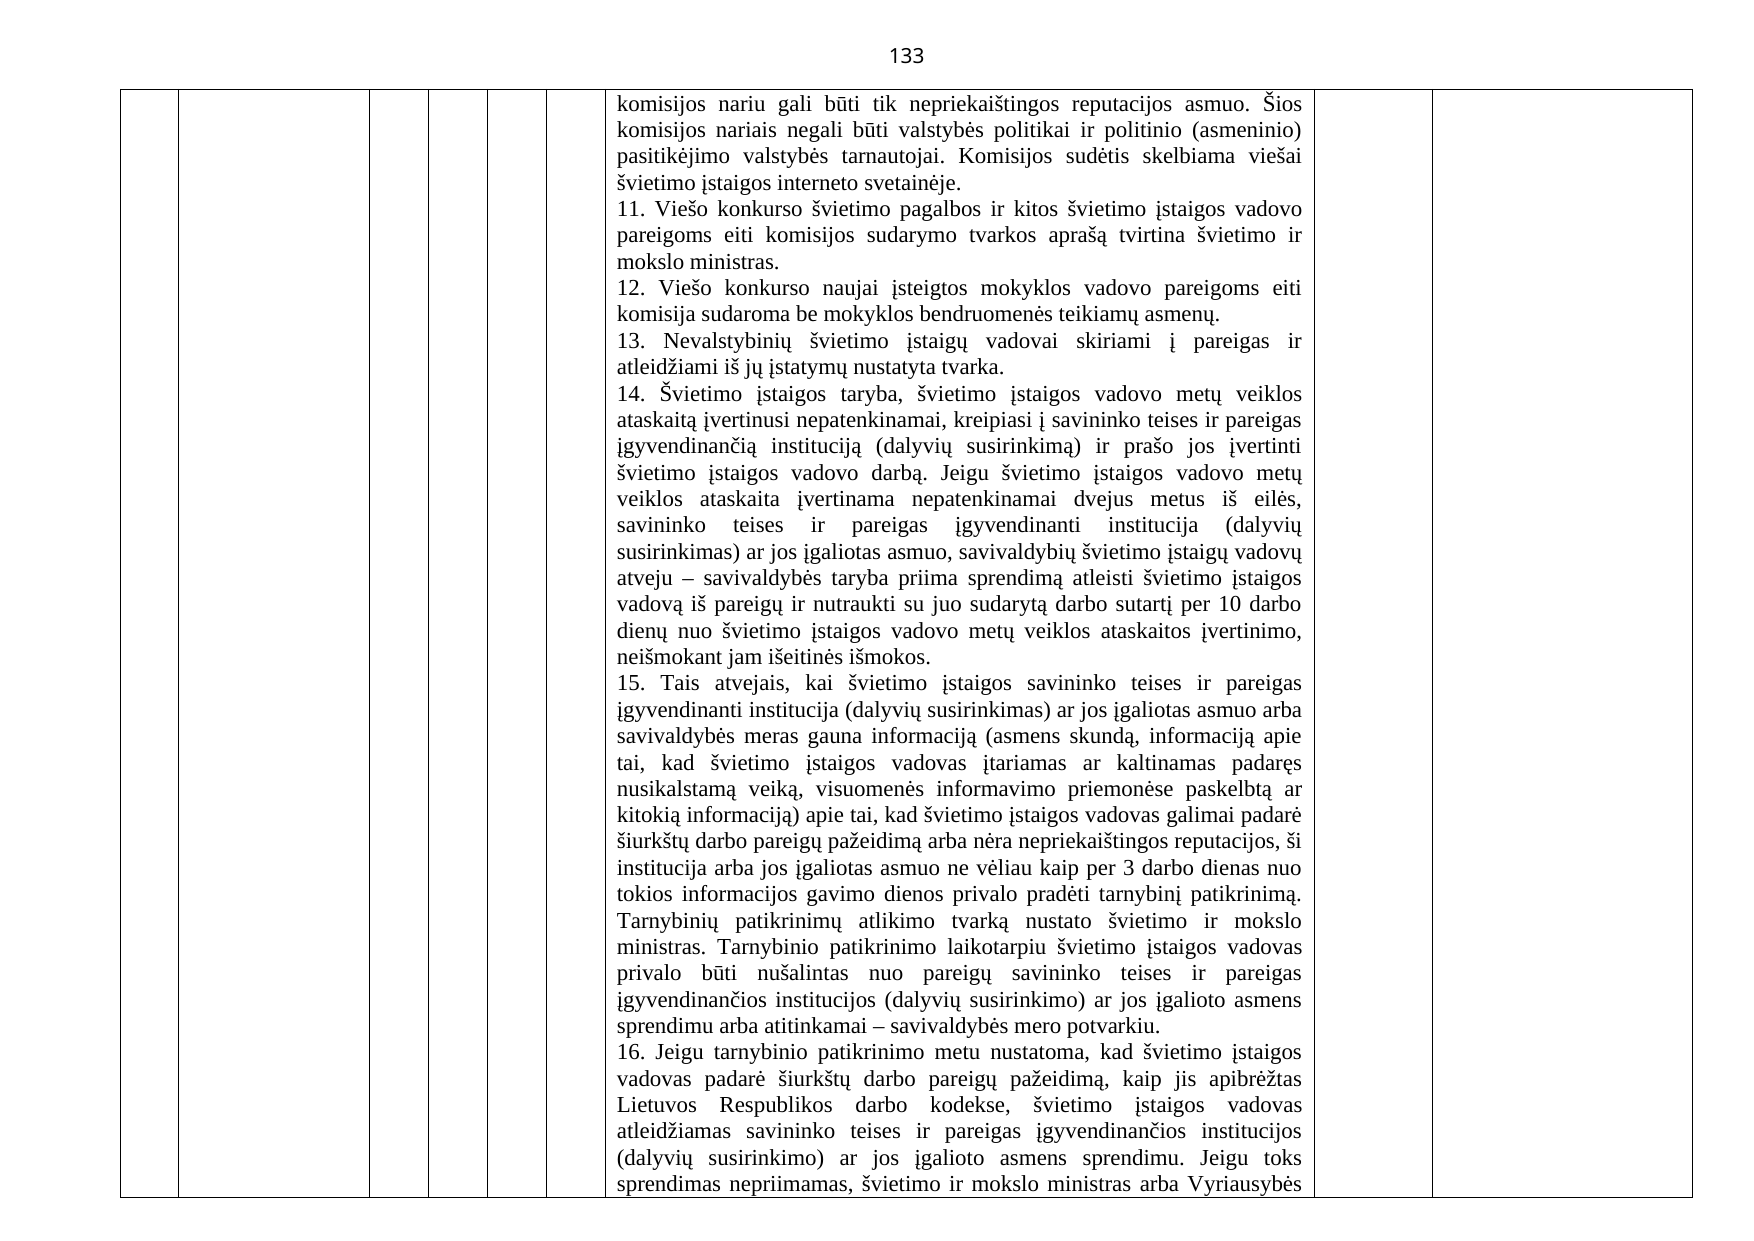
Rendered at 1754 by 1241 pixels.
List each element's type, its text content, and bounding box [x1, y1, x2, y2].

table_cell [1433, 90, 1692, 1197]
table_cell komisijos nariu gali būti tik nepriekaištingos reputacijos asmuo. Šios komisijos nariais negali būti valstybės politikai ir politinio (asmeninio) pasitikėjimo valstybės tarnautojai. Komisijos sudėtis skelbiama viešai švietimo įstaigos interneto svetainėje. 11. Viešo konkurso švietimo pagalbos ir kitos švietimo įstaigos vadovo pareigoms eiti komisijos sudarymo tvarkos aprašą tvirtina švietimo ir mokslo ministras. 12. Viešo konkurso naujai įsteigtos mokyklos vadovo pareigoms eiti komisija sudaroma be mokyklos bendruomenės teikiamų asmenų. 13. Nevalstybinių švietimo įstaigų vadovai skiriami į pareigas ir atleidžiami iš jų įstatymų nustatyta tvarka. 14. Švietimo įstaigos taryba, švietimo įstaigos vadovo metų veiklos ataskaitą įvertinusi nepatenkinamai, kreipiasi į savininko teises ir pareigas įgyvendinančią instituciją (dalyvių susirinkimą) ir prašo jos įvertinti švietimo įstaigos vadovo darbą. Jeigu švietimo įstaigos vadovo metų veiklos ataskaita įvertinama nepatenkinamai dvejus metus iš eilės, savininko teises ir pareigas įgyvendinanti institucija (dalyvių susirinkimas) ar jos įgaliotas asmuo, savivaldybių švietimo įstaigų vadovų atveju – savivaldybės taryba priima sprendimą atleisti švietimo įstaigos vadovą iš pareigų ir nutraukti su juo sudarytą darbo sutartį per 10 darbo dienų nuo švietimo įstaigos vadovo metų veiklos ataskaitos įvertinimo, neišmokant jam išeitinės išmokos. 15. Tais atvejais, kai švietimo įstaigos savininko teises ir pareigas įgyvendinanti institucija (dalyvių susirinkimas) ar jos įgaliotas asmuo arba savivaldybės meras gauna informaciją (asmens skundą, informaciją apie tai, kad švietimo įstaigos vadovas įtariamas ar kaltinamas padaręs nusikalstamą veiką, visuomenės informavimo priemonėse paskelbtą ar kitokią informaciją) apie tai, kad švietimo įstaigos vadovas galimai padarė šiurkštų darbo pareigų pažeidimą arba nėra nepriekaištingos reputacijos, ši institucija arba jos įgaliotas asmuo ne vėliau kaip per 3 darbo dienas nuo tokios informacijos gavimo dienos privalo pradėti tarnybinį patikrinimą. Tarnybinių patikrinimų atlikimo tvarką nustato švietimo ir mokslo ministras. Tarnybinio patikrinimo laikotarpiu švietimo įstaigos vadovas privalo būti nušalintas nuo pareigų savininko teises ir pareigas įgyvendinančios institucijos (dalyvių susirinkimo) ar jos įgalioto asmens sprendimu arba atitinkamai – savivaldybės mero potvarkiu. 16. Jeigu tarnybinio patikrinimo metu nustatoma, kad švietimo įstaigos vadovas padarė šiurkštų darbo pareigų pažeidimą, kaip jis apibrėžtas Lietuvos Respublikos darbo kodekse, švietimo įstaigos vadovas atleidžiamas savininko teises ir pareigas įgyvendinančios institucijos (dalyvių susirinkimo) ar jos įgalioto asmens sprendimu. Jeigu toks sprendimas nepriimamas, švietimo ir mokslo ministras arba Vyriausybės [606, 90, 1314, 1197]
table_cell [1315, 90, 1432, 1197]
table_cell [121, 90, 178, 1197]
table_cell [429, 90, 487, 1197]
table_cell [179, 90, 369, 1197]
table_cell [370, 90, 428, 1197]
table_cell [547, 90, 605, 1197]
table_cell [488, 90, 546, 1197]
